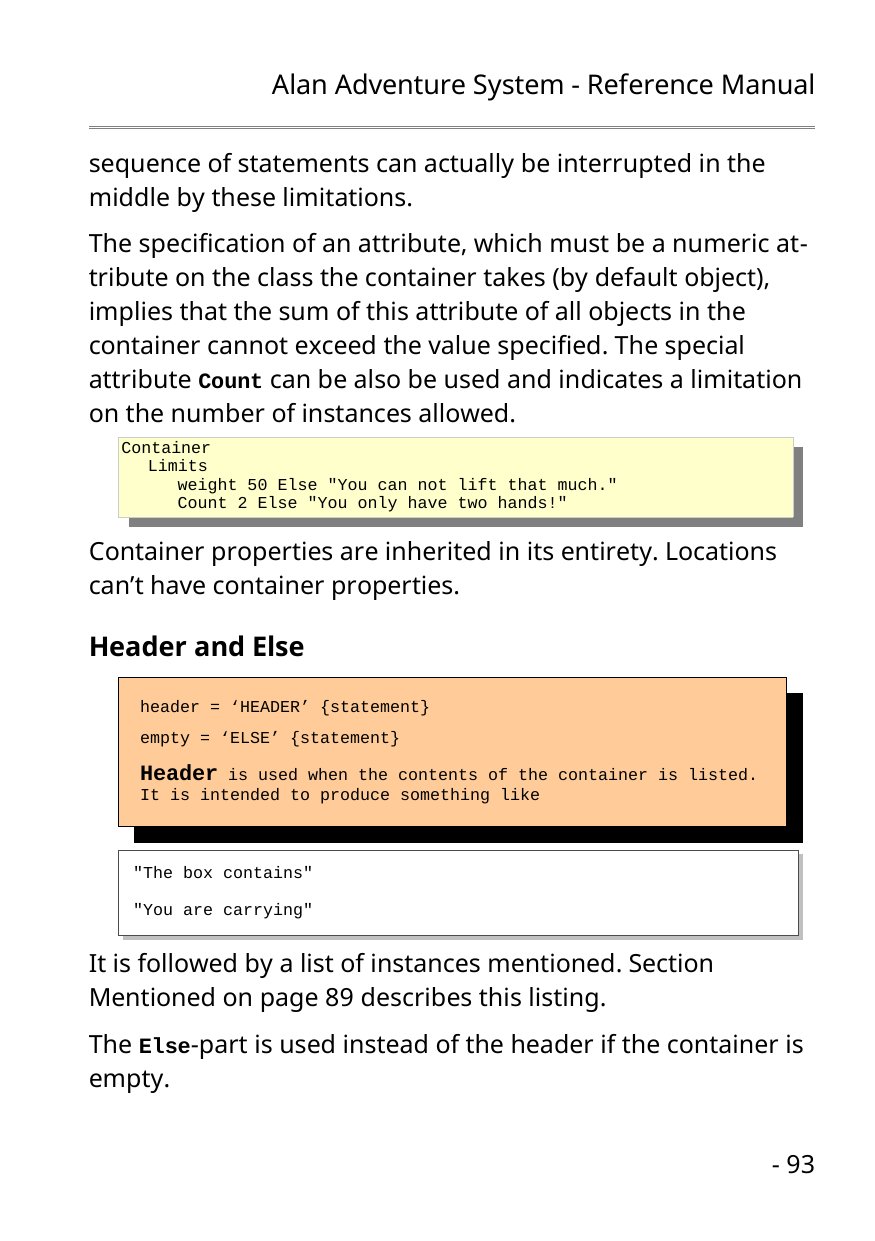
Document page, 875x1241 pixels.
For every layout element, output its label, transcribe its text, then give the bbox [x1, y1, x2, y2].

subtitle Header and Else [88, 627, 815, 664]
text se­quence of statements can actually be interrupted in the middle by these limitations. [88, 146, 815, 213]
text The Else-part is used instead of the header if the container is empty. [88, 1027, 815, 1095]
text header = ‘HEADER’ {statement} [119, 678, 786, 708]
text "The box contains" [119, 851, 798, 883]
text Container properties are inherited in its entirety. Locations can’t have container properties. [88, 534, 815, 602]
text Container Limits weight 50 Else "You can not lift that much." Count 2 Else "You only have two hands!" [119, 438, 793, 517]
text Header is used when the contents of the container is listed. It is intended to produce something like [119, 740, 786, 826]
text It is followed by a list of instances mentioned. Section Mentioned on page 70 describes this listing. [88, 946, 815, 1014]
text "You are carrying" [119, 887, 798, 935]
text empty = ‘ELSE’ {statement} [119, 708, 786, 740]
text The specification of an attribute, which must be a numeric at­tribute on the class the container takes (by default object), implies that the sum of this attribute of all objects in the container cannot exceed the value specified. The special attribute Count can be also be used and indicates a limitation on the number of instances allowed. [88, 226, 815, 430]
